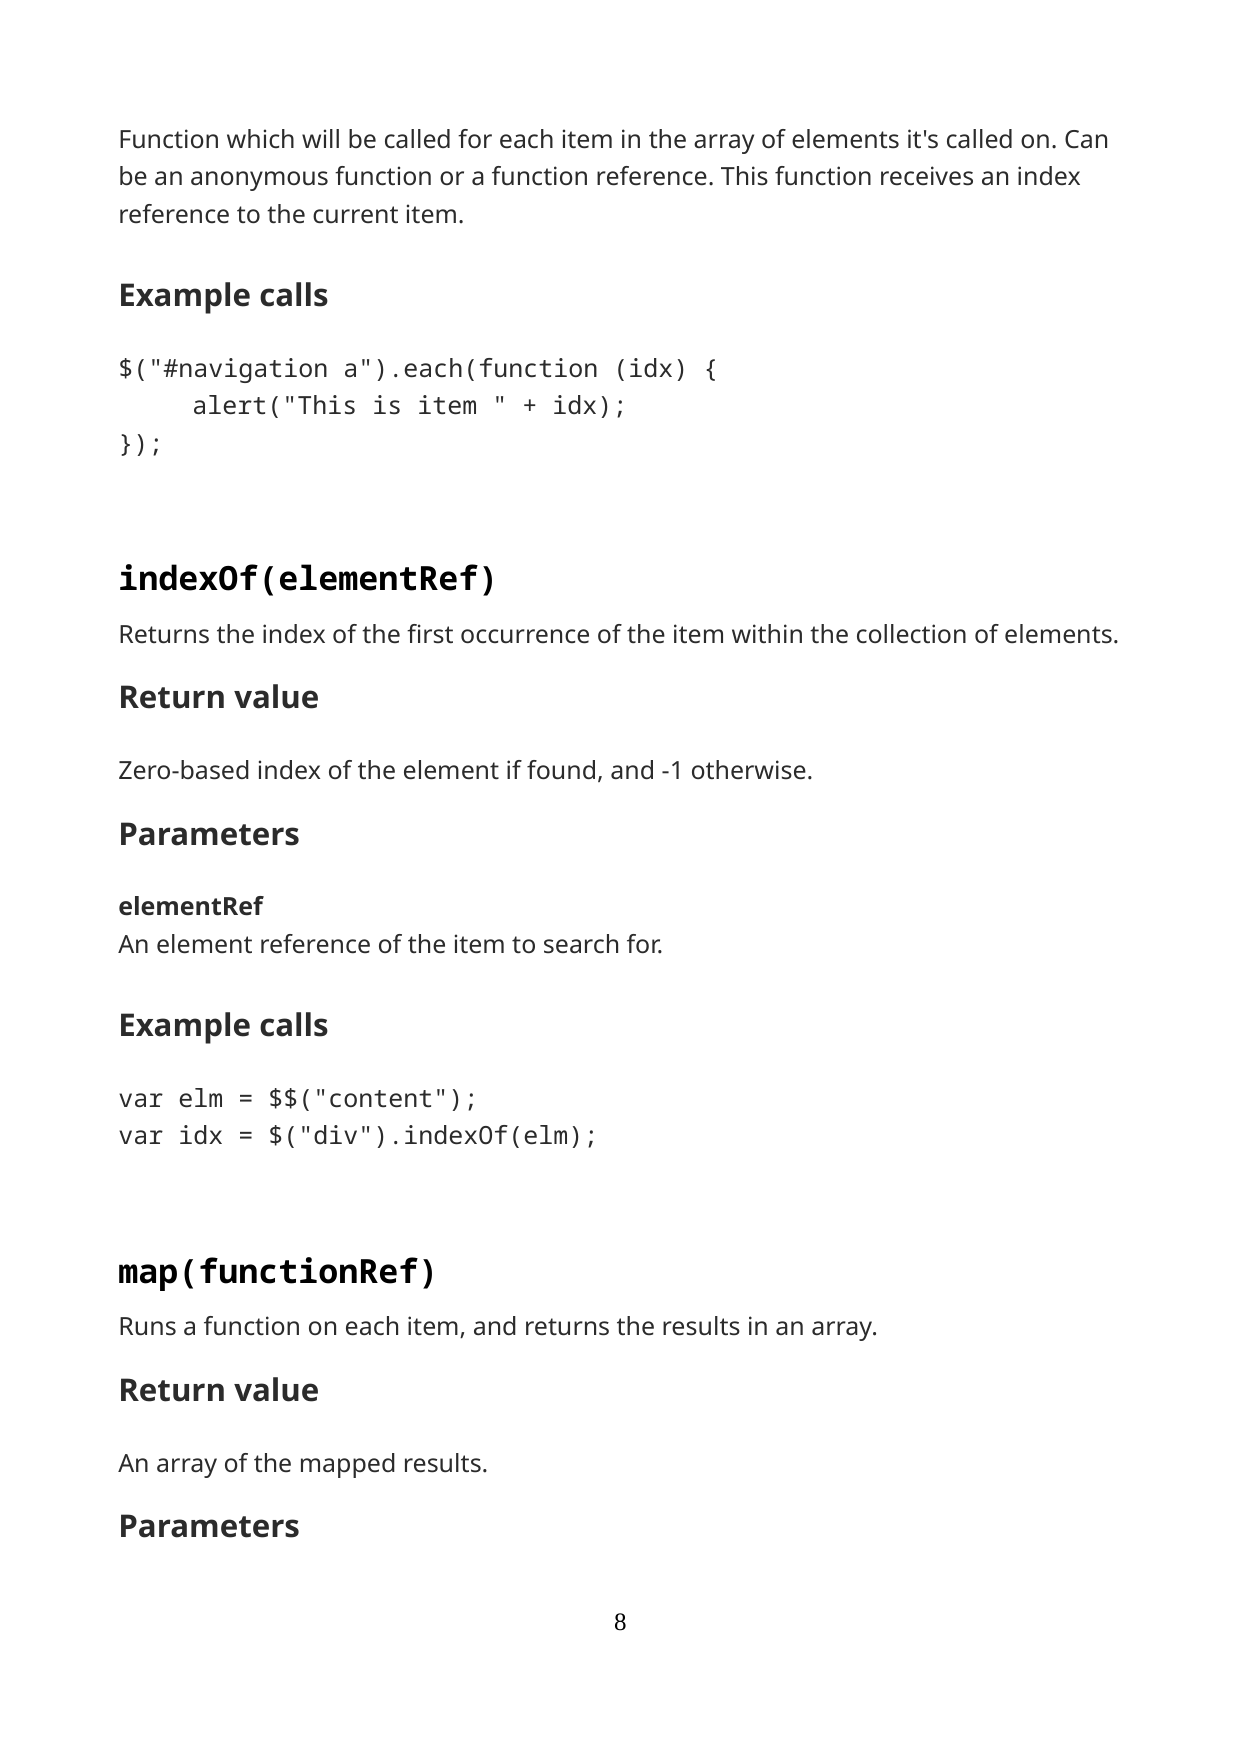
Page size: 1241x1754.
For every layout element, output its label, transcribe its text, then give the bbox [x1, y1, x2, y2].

text Parameters [118, 812, 1122, 854]
text var elm = $$("content"); var idx = $("div").indexOf(elm); [118, 1077, 1122, 1152]
text An array of the mapped results. [118, 1442, 1122, 1479]
text Example calls [118, 961, 1122, 1046]
text $("#navigation a").each(function (idx) { alert("This is item " + idx); }); [118, 347, 1122, 459]
subtitle indexOf(elementRef) [118, 509, 1122, 600]
text Returns the index of the first occurrence of the item within the collection of elements. [118, 613, 1122, 650]
text Function which will be called for each item in the array of elements it's called on. Can be an anonymous function or a function reference. This function receives an index reference to the current item. [118, 118, 1122, 231]
text Runs a function on each item, and returns the results in an array. [118, 1305, 1122, 1343]
subtitle map(functionRef) [118, 1202, 1122, 1293]
text An element reference of the item to search for. [118, 923, 1122, 961]
text Parameters [118, 1504, 1122, 1547]
text Example calls [118, 231, 1122, 316]
text Zero-based index of the element if found, and -1 otherwise. [118, 749, 1122, 787]
text Return value [118, 1368, 1122, 1411]
text Return value [118, 675, 1122, 718]
text elementRef [118, 886, 1122, 923]
